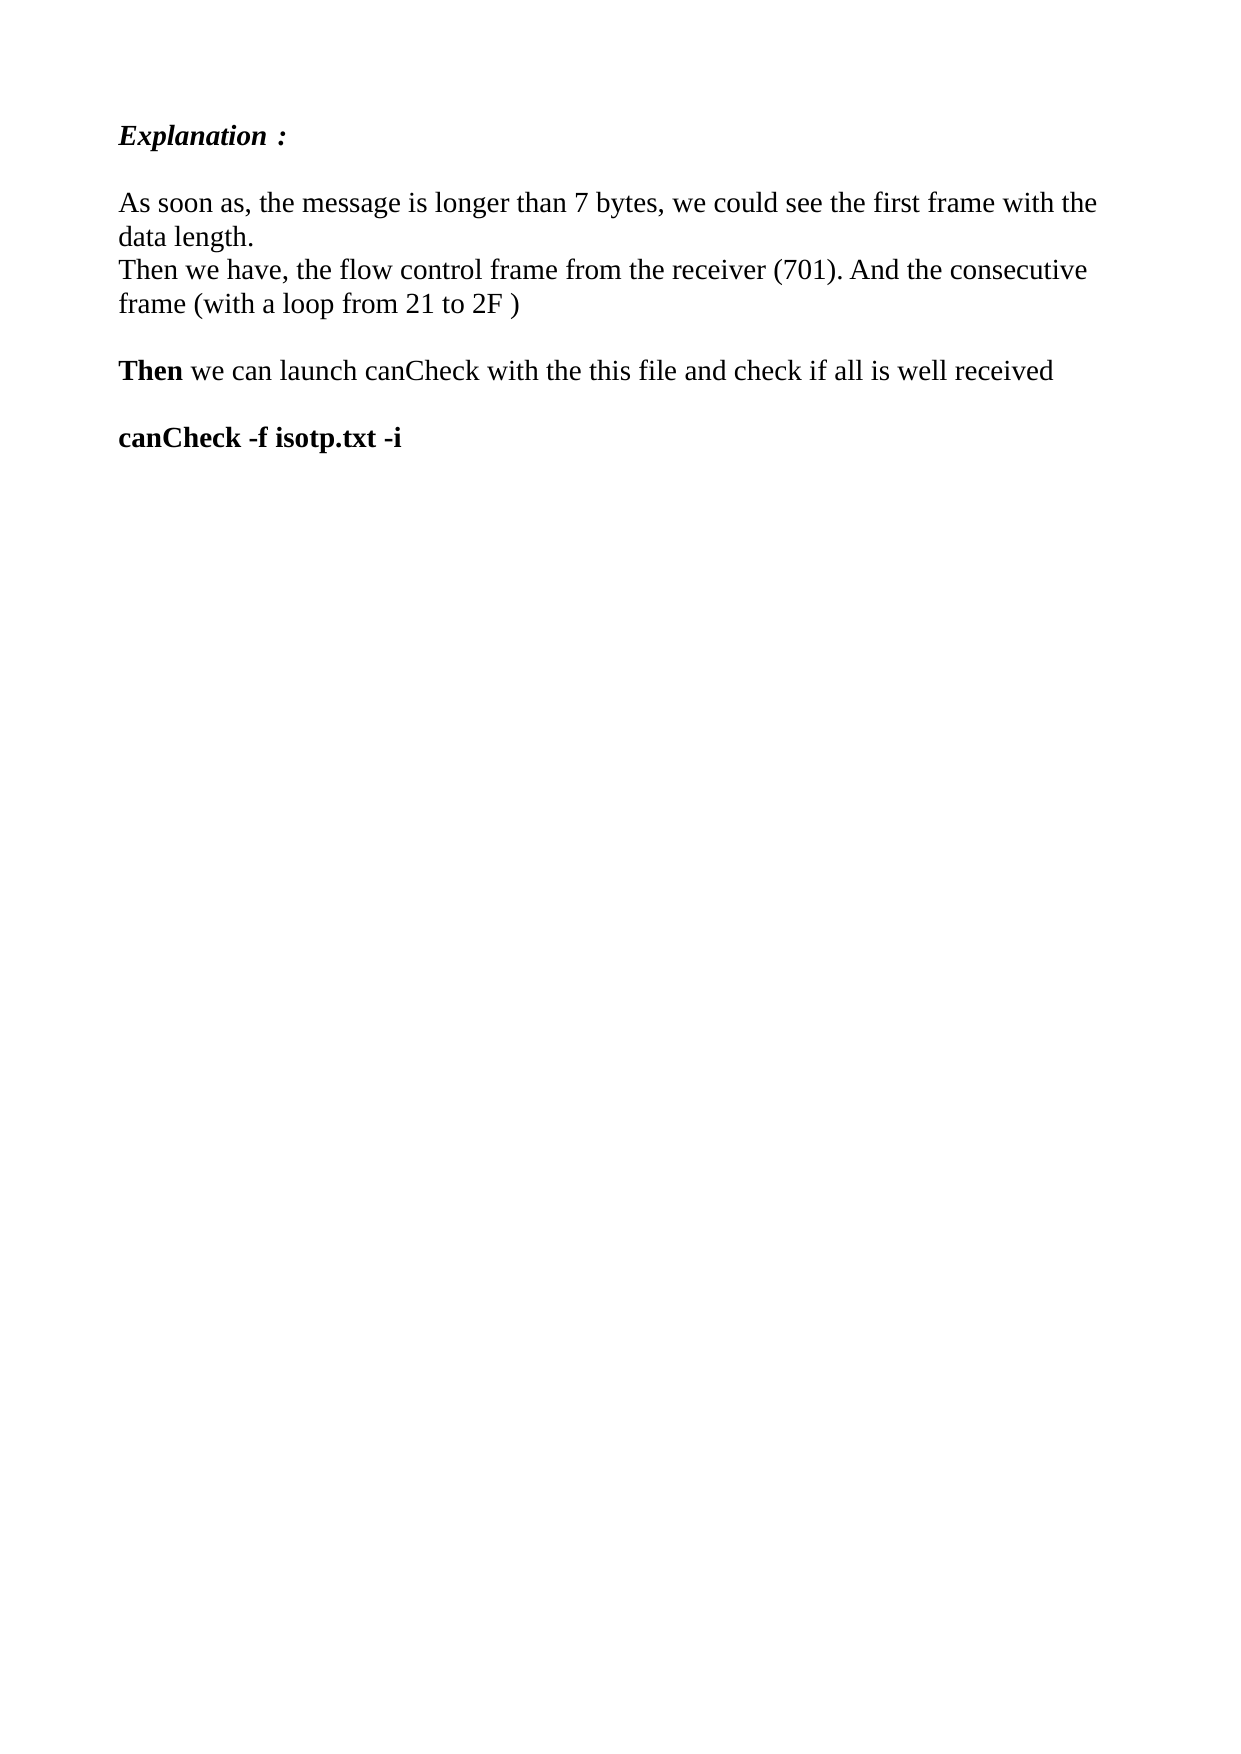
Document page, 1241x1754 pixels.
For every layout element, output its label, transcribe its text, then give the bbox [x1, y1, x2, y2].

text canCheck -f isotp.txt -i [118, 420, 1122, 453]
text Then we have, the flow control frame from the receiver (701). And the consecutive frame (with a loop from 21 to 2F ) [118, 252, 1122, 319]
text Explanation : [118, 118, 1122, 152]
text Then we can launch canCheck with the this file and check if all is well received [118, 353, 1122, 386]
text As soon as, the message is longer than 7 bytes, we could see the first frame with the data length. [118, 185, 1122, 252]
